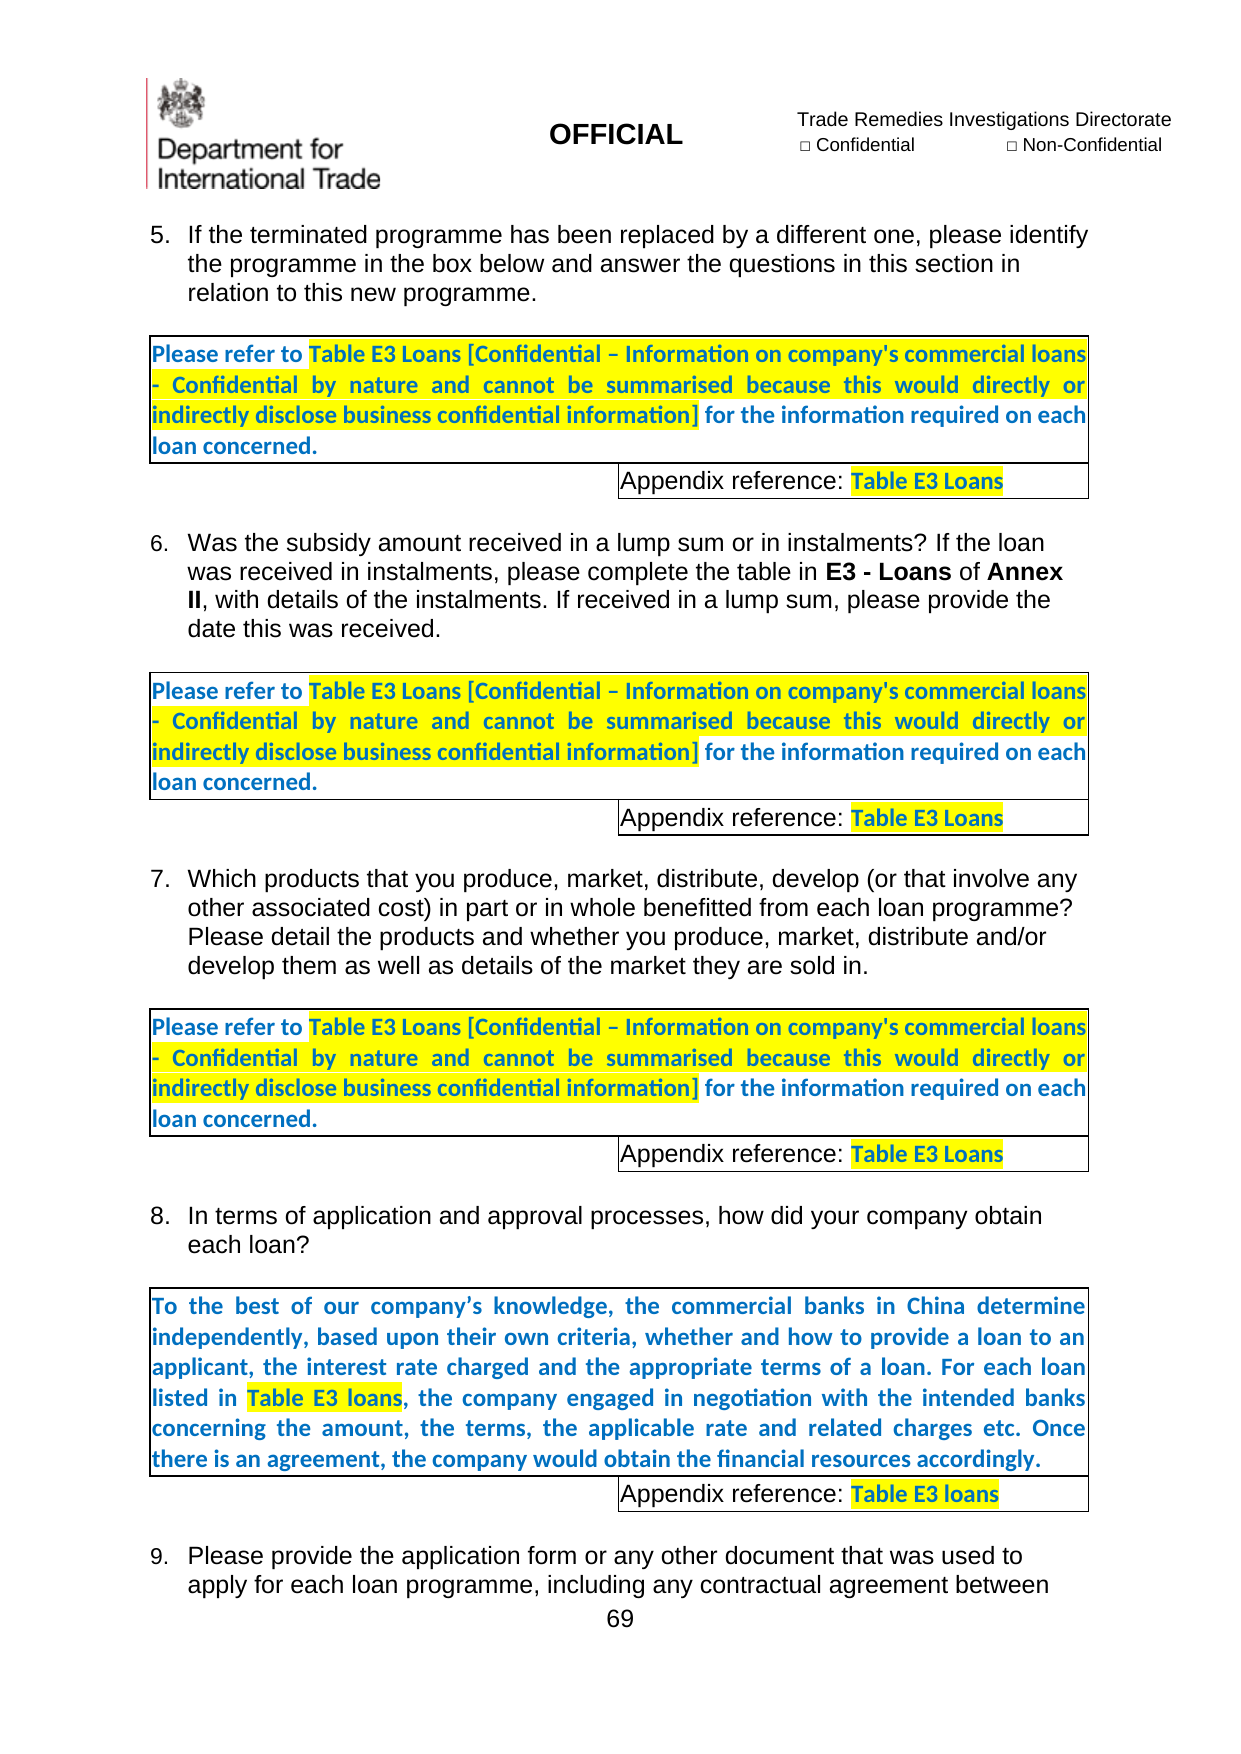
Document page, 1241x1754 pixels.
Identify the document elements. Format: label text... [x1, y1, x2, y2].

table_header Please refer to Table E3 Loans [Confidential – Information on company's commercial loans - Confidential by nature and cannot be summarised because this would directly or indirectly disclose business confidential information] for the information required on each loan concerned. [151, 1010, 1088, 1135]
table_cell [150, 1137, 618, 1171]
list Which products that you produce, market, distribute, develop (or that involve any other associated cost) in part or in whole benefitted from each loan programme? Please detail the products and whether you produce, market, distribute and/or develop them as well as details of the market they are sold in. [150, 864, 1090, 979]
table_cell Appendix reference: Table E3 Loans [619, 800, 1088, 834]
table_header To the best of our company’s knowledge, the commercial banks in China determine independently, based upon their own criteria, whether and how to provide a loan to an applicant, the interest rate charged and the appropriate terms of a loan. For each loan listed in Table E3 loans, the company engaged in negotiation with the intended banks concerning the amount, the terms, the applicable rate and related charges etc. Once there is an agreement, the company would obtain the financial resources accordingly. [151, 1289, 1088, 1475]
table_cell [150, 800, 618, 834]
table_header Please refer to Table E3 Loans [Confidential – Information on company's commercial loans - Confidential by nature and cannot be summarised because this would directly or indirectly disclose business confidential information] for the information required on each loan concerned. [151, 673, 1088, 799]
list In terms of application and approval processes, how did your company obtain each loan? [150, 1201, 1090, 1258]
table_header Please refer to Table E3 Loans [Confidential – Information on company's commercial loans - Confidential by nature and cannot be summarised because this would directly or indirectly disclose business confidential information] for the information required on each loan concerned. [151, 337, 1088, 462]
table_cell Appendix reference: Table E3 loans [619, 1477, 1088, 1511]
table_cell Appendix reference: Table E3 Loans [619, 464, 1088, 498]
table_cell [150, 464, 618, 498]
list If the terminated programme has been replaced by a different one, please identify the programme in the box below and answer the questions in this section in relation to this new programme. [150, 220, 1090, 306]
list Please provide the application form or any other document that was used to apply for each loan programme, including any contractual agreement between [150, 1541, 1090, 1598]
list Was the subsidy amount received in a lump sum or in instalments? If the loan was received in instalments, please complete the table in E3 - Loans of Annex II, with details of the instalments. If received in a lump sum, please provide the date this was received. [150, 528, 1090, 643]
table_cell [150, 1477, 618, 1511]
table_cell Appendix reference: Table E3 Loans [619, 1137, 1088, 1171]
